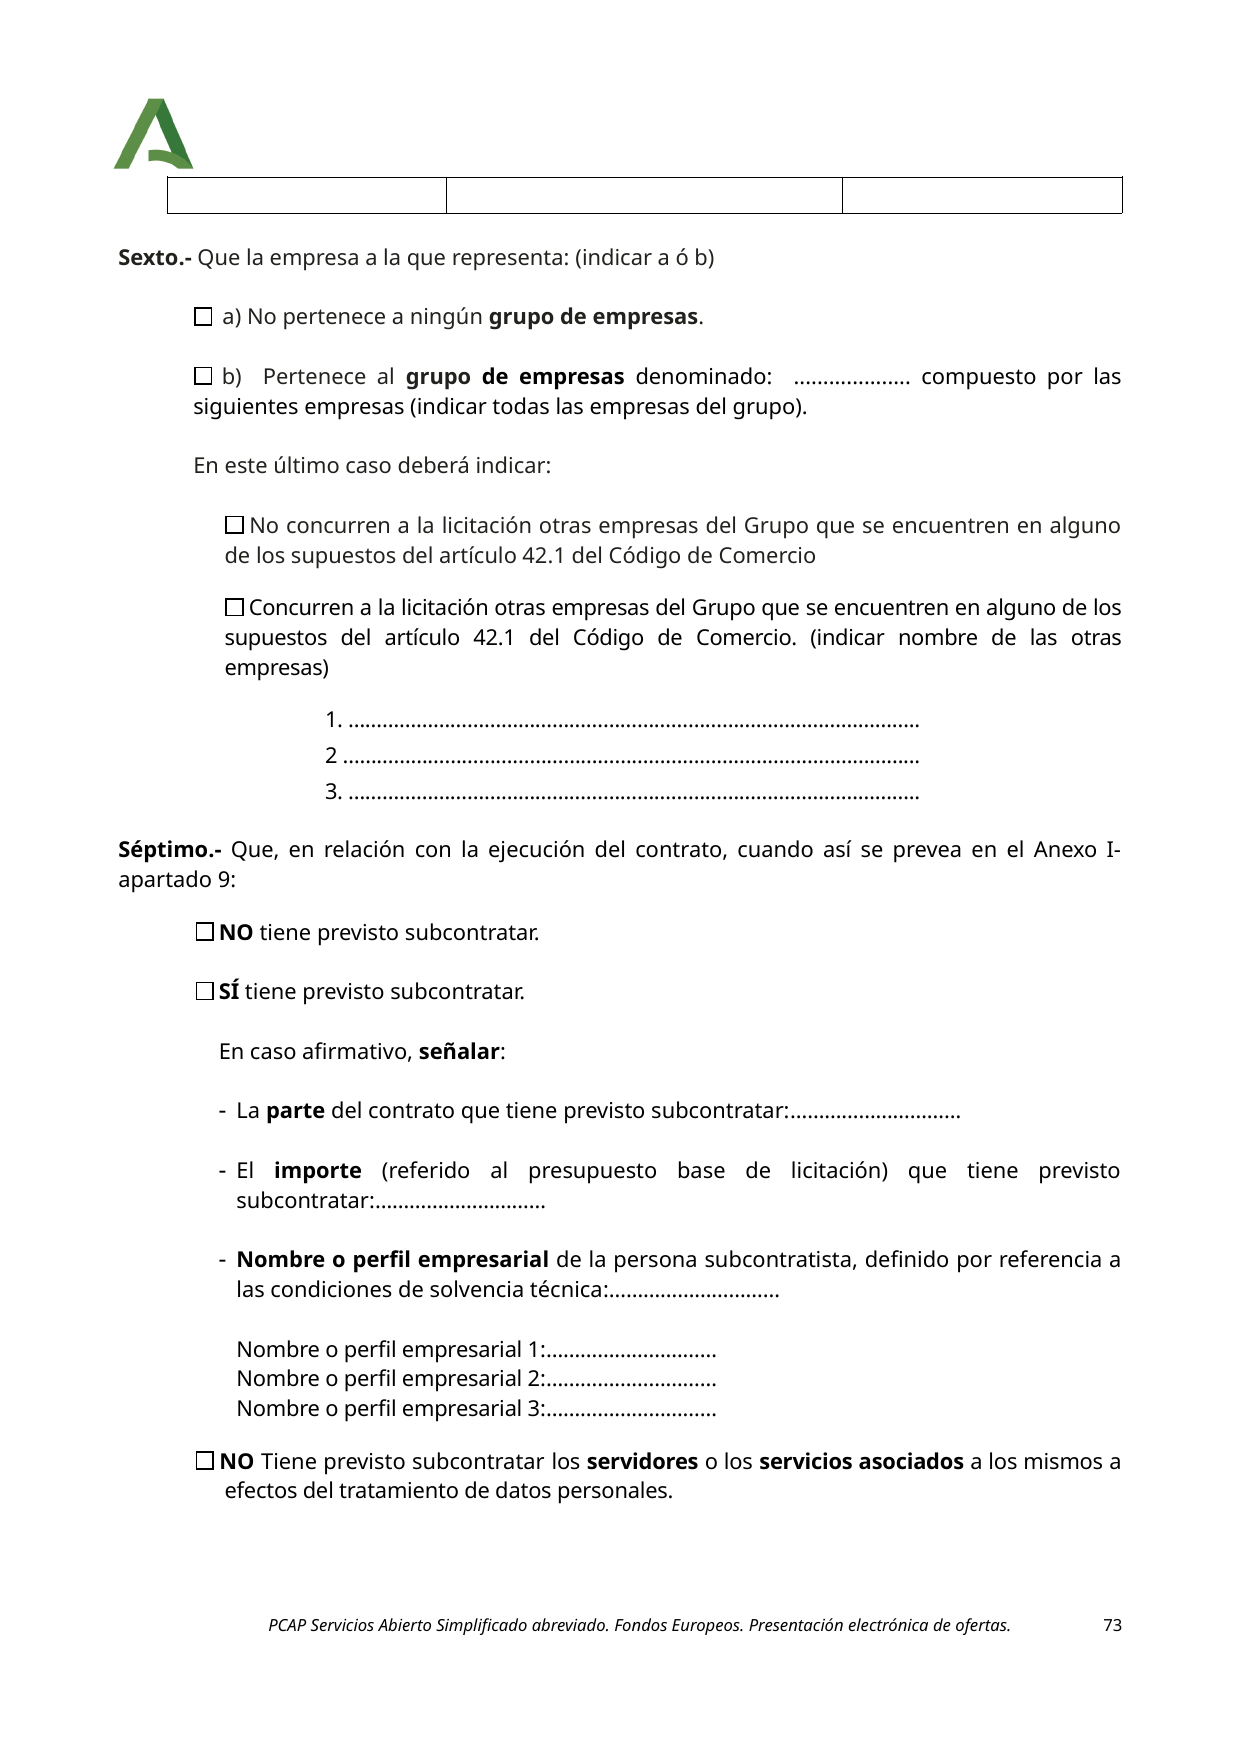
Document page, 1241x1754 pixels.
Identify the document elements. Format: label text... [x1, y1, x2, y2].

list La parte del contrato que tiene previsto subcontratar:………………………… [218, 1095, 1122, 1125]
list El importe (referido al presupuesto base de licitación) que tiene previsto subcontratar:………………………… [218, 1155, 1122, 1214]
text SÍ tiene previsto subcontratar. [195, 976, 1122, 1006]
list En este último caso deberá indicar: [156, 450, 1122, 480]
picture [109, 94, 198, 173]
list a) No pertenece a ningún grupo de empresas. [156, 301, 1122, 331]
table_cell [447, 178, 842, 212]
text NO tiene previsto subcontratar. [195, 916, 1122, 946]
list b) Pertenece al grupo de empresas denominado: .................... compuesto por las siguientes empresas (indicar todas las empresas del grupo). [156, 361, 1122, 421]
list Séptimo.- Que, en relación con la ejecución del contrato, cuando así se prevea en el Anexo I-apartado 9: [118, 834, 1122, 894]
text Nombre o perfil empresarial 3:………………………… [236, 1393, 1122, 1423]
table_cell [843, 178, 1122, 212]
list No concurren a la licitación otras empresas del Grupo que se encuentren en alguno de los supuestos del artículo 42.1 del Código de Comercio [189, 510, 1122, 569]
text 1. ……………………………………………………………………………………….. [325, 704, 1122, 734]
text Nombre o perfil empresarial 2:………………………… [236, 1363, 1122, 1393]
text Nombre o perfil empresarial 1:………………………… [236, 1333, 1122, 1363]
text NO Tiene previsto subcontratar los servidores o los servicios asociados a los mismos a efectos del tratamiento de datos personales. [195, 1446, 1122, 1505]
list 3. ……………………………………………………………………………………….. [325, 776, 1122, 806]
list Nombre o perfil empresarial de la persona subcontratista, definido por referencia a las condiciones de solvencia técnica:………………………… [218, 1244, 1122, 1304]
text 2 ………………………………………………………………………………………... [325, 740, 1122, 770]
list Sexto.- Que la empresa a la que representa: (indicar a ó b) [118, 242, 1122, 272]
table_cell [168, 178, 446, 212]
list Concurren a la licitación otras empresas del Grupo que se encuentren en alguno de los supuestos del artículo 42.1 del Código de Comercio. (indicar nombre de las otras empresas) [189, 592, 1122, 682]
text En caso afirmativo, señalar: [159, 1036, 1122, 1065]
